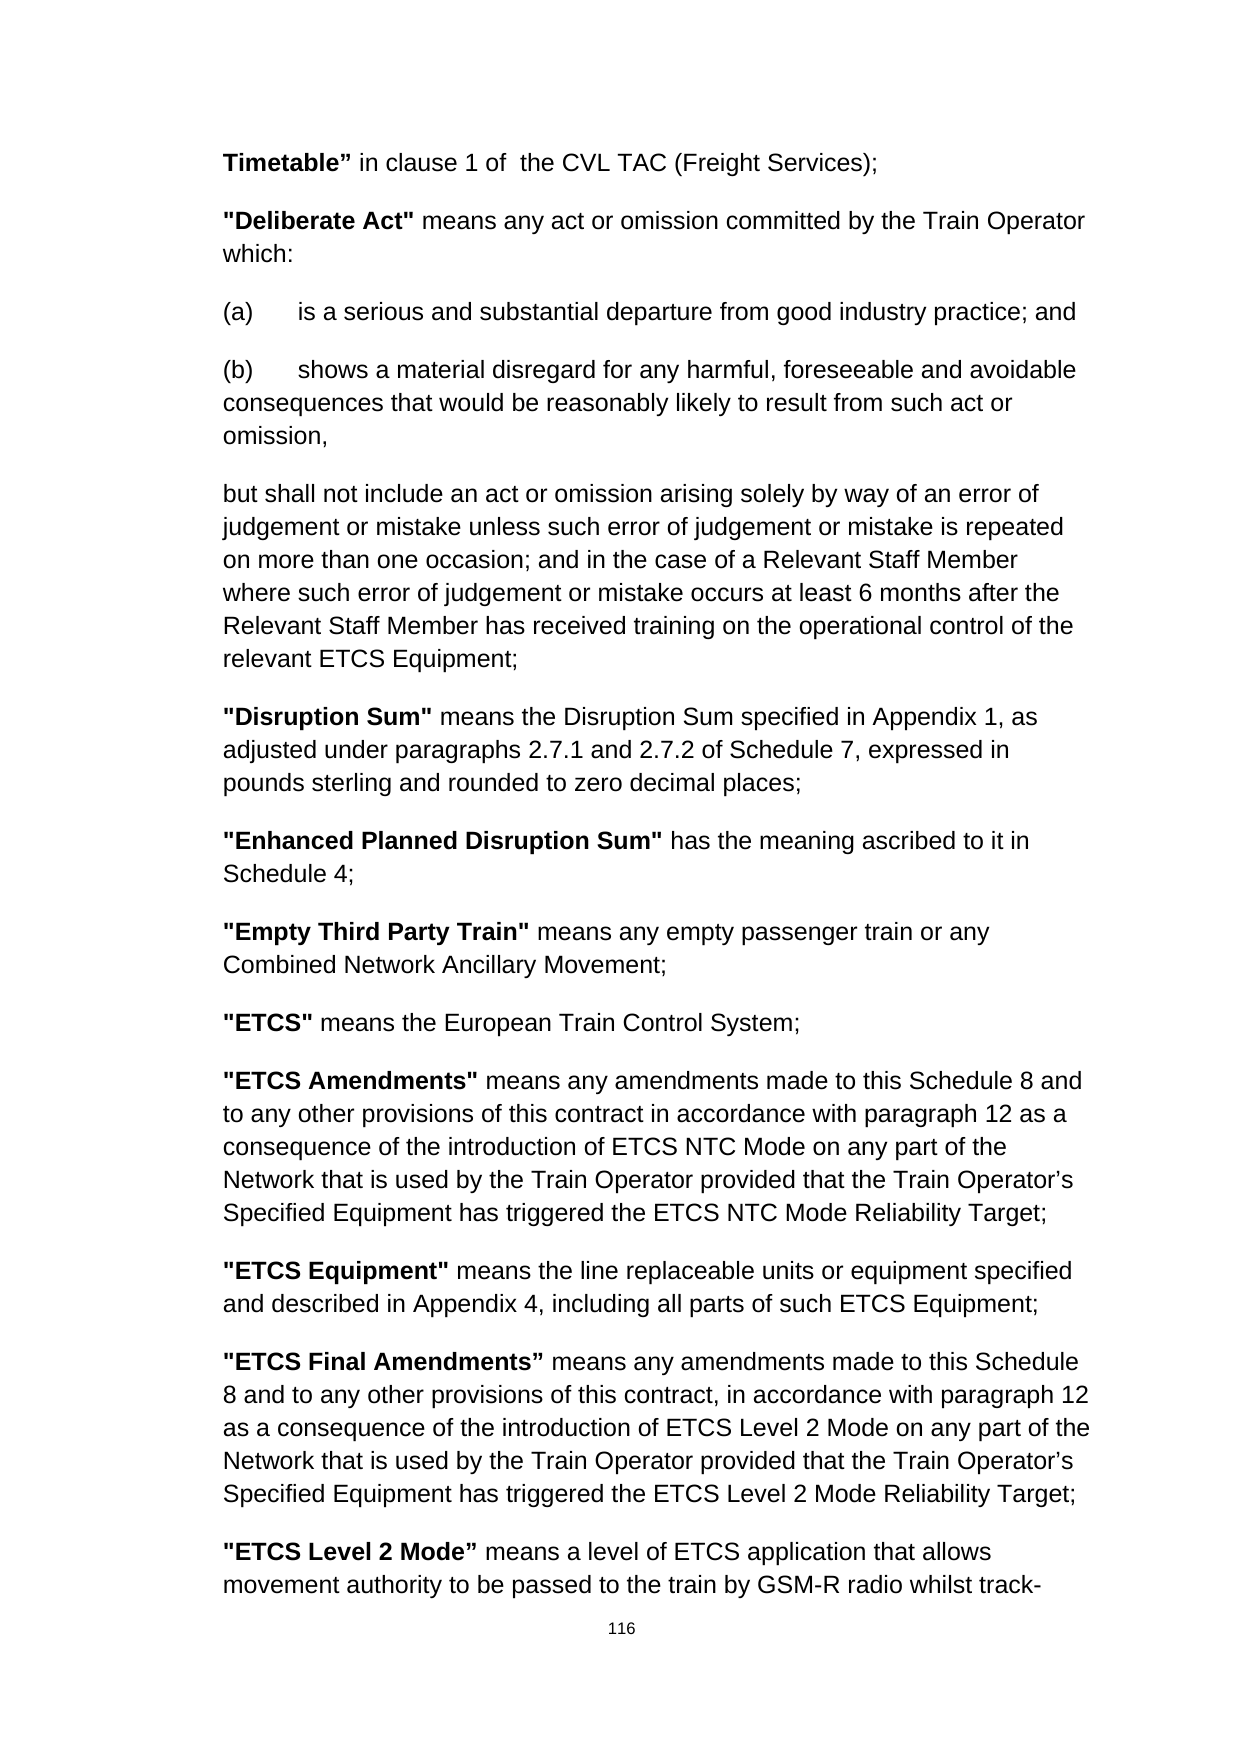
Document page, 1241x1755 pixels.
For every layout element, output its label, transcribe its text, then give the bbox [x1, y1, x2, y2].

text (a) is a serious and substantial departure from good industry practice; and [223, 297, 1093, 326]
text "ETCS Amendments" means any amendments made to this Schedule 8 and to any other provisions of this contract in accordance with paragraph 12 as a consequence of the introduction of ETCS NTC Mode on any part of the Network that is used by the Train Operator provided that the Train Operator’s Specified Equipment has triggered the ETCS NTC Mode Reliability Target; [223, 1066, 1093, 1227]
text "ETCS Equipment" means the line replaceable units or equipment specified and described in Appendix 4, including all parts of such ETCS Equipment; [223, 1256, 1093, 1318]
text Timetable” in clause 1 of the CVL TAC (Freight Services); [223, 148, 1093, 176]
text "Empty Third Party Train" means any empty passenger train or any Combined Network Ancillary Movement; [223, 917, 1093, 979]
text but shall not include an act or omission arising solely by way of an error of judgement or mistake unless such error of judgement or mistake is repeated on more than one occasion; and in the case of a Relevant Staff Member where such error of judgement or mistake occurs at least 6 months after the Relevant Staff Member has received training on the operational control of the relevant ETCS Equipment; [223, 479, 1093, 673]
text "ETCS Final Amendments” means any amendments made to this Schedule 8 and to any other provisions of this contract, in accordance with paragraph 12 as a consequence of the introduction of ETCS Level 2 Mode on any part of the Network that is used by the Train Operator provided that the Train Operator’s Specified Equipment has triggered the ETCS Level 2 Mode Reliability Target; [223, 1347, 1093, 1508]
text "ETCS Level 2 Mode” means a level of ETCS application that allows movement authority to be passed to the train by GSM-R radio whilst track- [223, 1537, 1093, 1599]
text (b) shows a material disregard for any harmful, foreseeable and avoidable consequences that would be reasonably likely to result from such act or omission, [223, 355, 1093, 449]
text "ETCS" means the European Train Control System; [223, 1008, 1093, 1037]
text "Enhanced Planned Disruption Sum" has the meaning ascribed to it in Schedule 4; [223, 826, 1093, 888]
text "Disruption Sum" means the Disruption Sum specified in Appendix 1, as adjusted under paragraphs 2.7.1 and 2.7.2 of Schedule 7, expressed in pounds sterling and rounded to zero decimal places; [223, 702, 1093, 797]
text "Deliberate Act" means any act or omission committed by the Train Operator which: [223, 206, 1093, 267]
